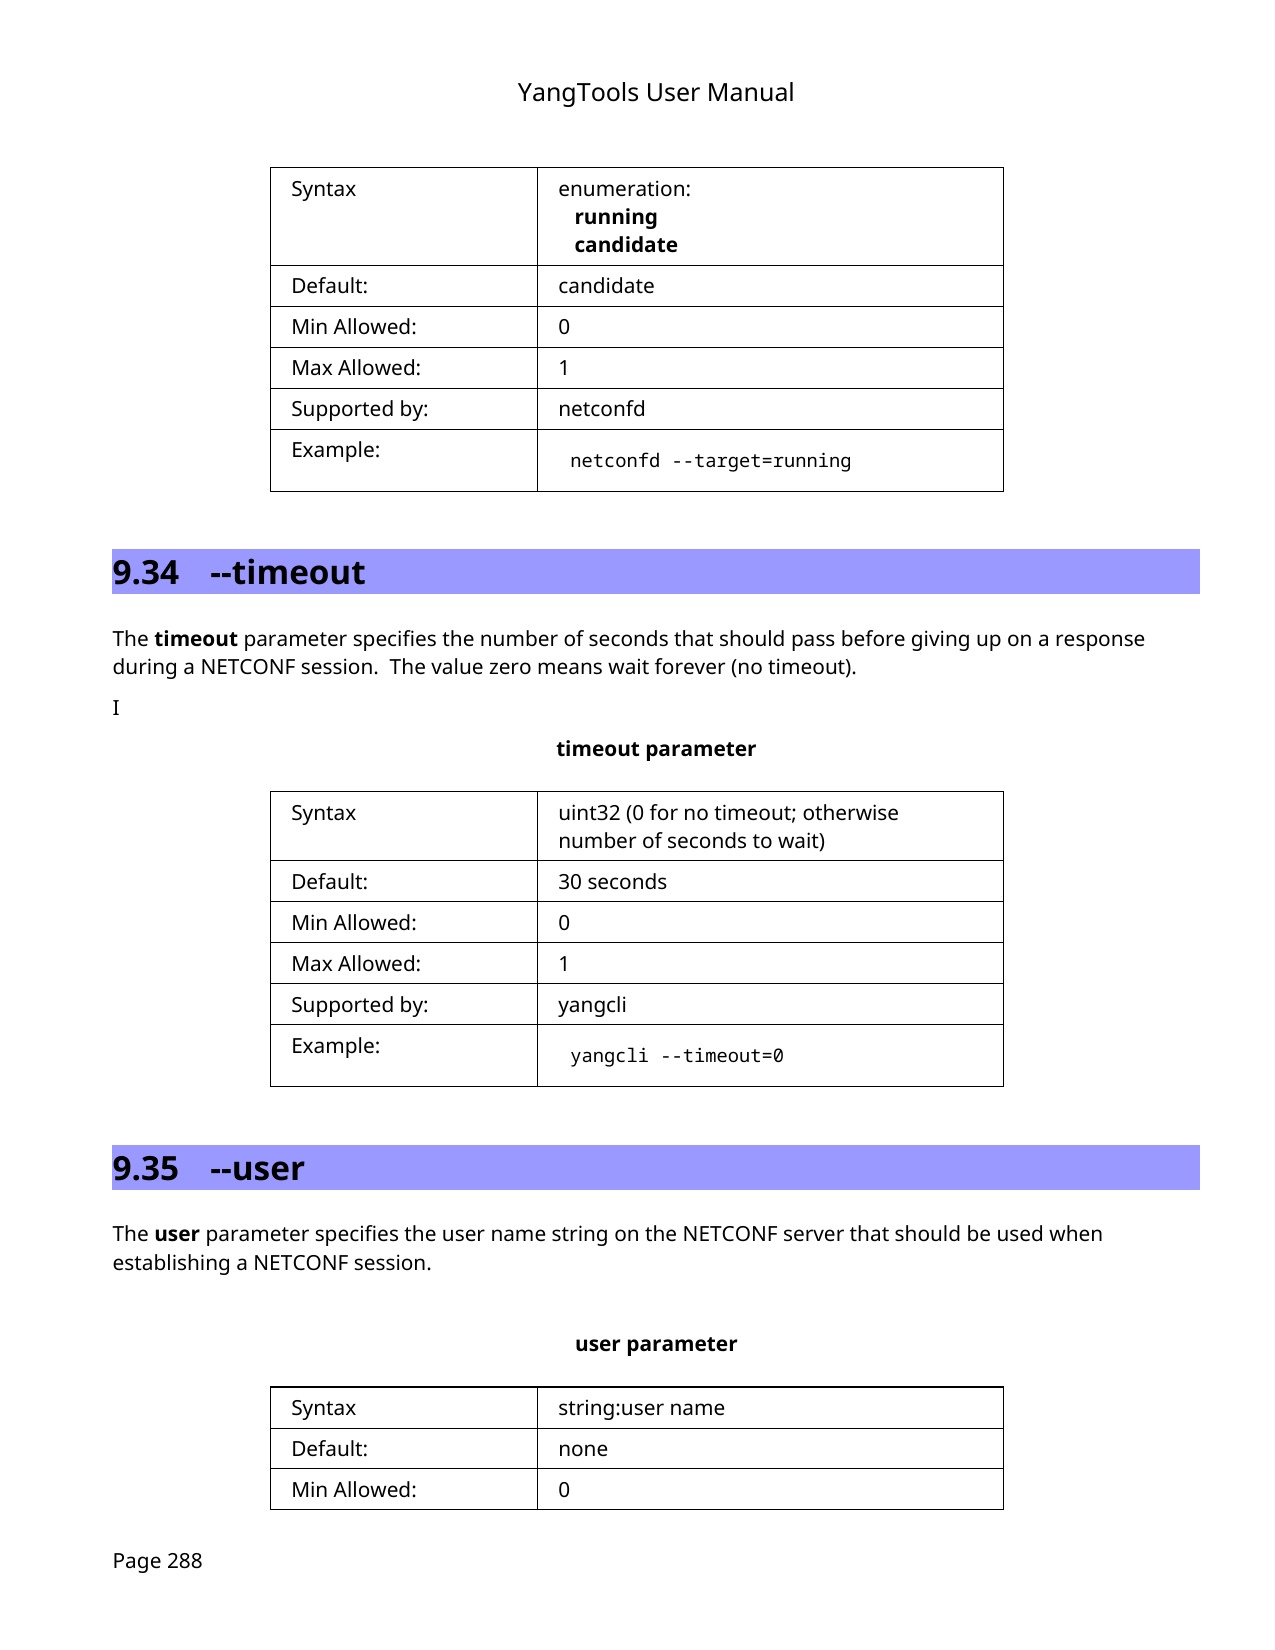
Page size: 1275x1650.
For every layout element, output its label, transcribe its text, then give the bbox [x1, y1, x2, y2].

table_header string:user name [538, 1388, 1003, 1427]
subtitle --timeout [112, 549, 1200, 594]
table_cell 0 [538, 307, 1003, 347]
table_cell 1 [538, 943, 1003, 983]
table_header enumeration: running candidate [538, 168, 1003, 265]
table_cell Max Allowed: [271, 943, 537, 983]
table_cell yangcli --timeout=0 [538, 1025, 1003, 1086]
subtitle --user [112, 1145, 1200, 1190]
table_cell Max Allowed: [271, 348, 537, 388]
table_cell none [538, 1429, 1003, 1468]
table_cell Default: [271, 861, 537, 901]
table_cell netconfd [538, 389, 1003, 428]
table_cell Min Allowed: [271, 307, 537, 347]
table_cell 1 [538, 348, 1003, 388]
table_cell 30 seconds [538, 861, 1003, 901]
table_cell Default: [271, 1429, 537, 1468]
table_cell 0 [538, 902, 1003, 942]
table_header Syntax [271, 168, 537, 265]
table_header Syntax [271, 792, 537, 860]
subtitle user parameter [127, 1329, 1185, 1358]
table_cell Default: [271, 266, 537, 306]
table_cell candidate [538, 266, 1003, 306]
table_cell netconfd --target=running [538, 430, 1003, 491]
table_header uint32 (0 for no timeout; otherwise number of seconds to wait) [538, 792, 1003, 860]
table_cell yangcli [538, 984, 1003, 1024]
table_cell 0 [538, 1469, 1003, 1509]
text The user parameter specifies the user name string on the NETCONF server that should be used when establishing a NETCONF session. [112, 1219, 1200, 1276]
table_cell Supported by: [271, 389, 537, 428]
table_cell Min Allowed: [271, 902, 537, 942]
subtitle timeout parameter [127, 734, 1185, 762]
table_cell Min Allowed: [271, 1469, 537, 1509]
text The timeout parameter specifies the number of seconds that should pass before giving up on a response during a NETCONF session. The value zero means wait forever (no timeout). [112, 624, 1200, 681]
table_cell Supported by: [271, 984, 537, 1024]
text I [112, 693, 1200, 722]
table_header Syntax [271, 1388, 537, 1427]
table_cell Example: [271, 430, 537, 491]
table_cell Example: [271, 1025, 537, 1086]
